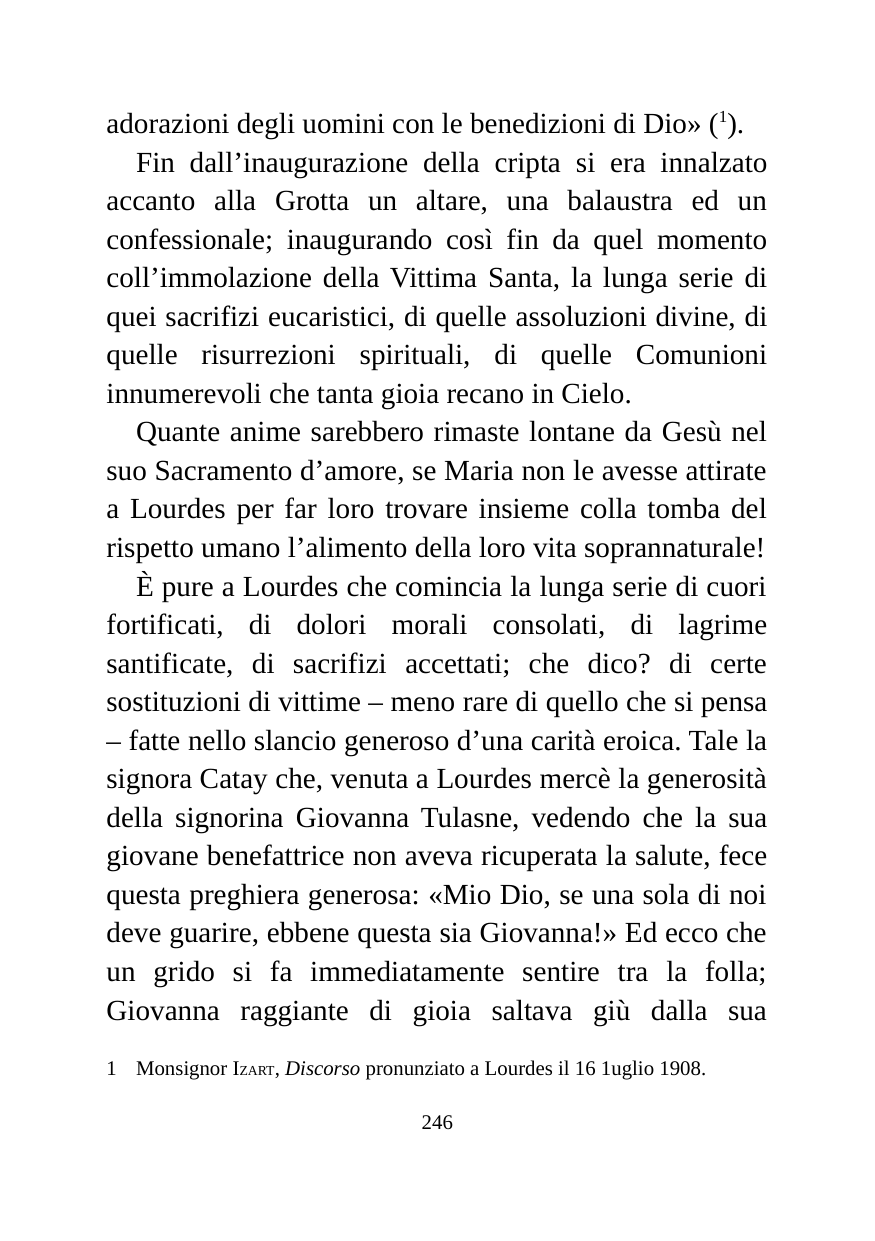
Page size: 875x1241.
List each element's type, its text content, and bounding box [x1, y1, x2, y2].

text È pure a Lourdes che comincia la lunga serie di cuori fortificati, di dolori morali consolati, di lagrime santificate, di sacrifizi accettati; che dico? di certe sostituzioni di vittime – meno rare di quello che si pensa – fatte nello slancio generoso d’una carità eroica. Tale la signora Catay che, venuta a Lourdes mercè la generosità della signorina Giovanna Tulasne, vedendo che la sua giovane benefattrice non aveva ricuperata la salute, fece questa preghiera generosa: «Mio Dio, se una sola di noi deve guarire, ebbene questa sia Giovanna!» Ed ecco che un grido si fa immediatamente sentire tra la folla; Giovanna raggiante di gioia saltava giù dalla sua [106, 569, 768, 1026]
text Quante anime sarebbero rimaste lontane da Gesù nel suo Sacramento d’amore, se Maria non le avesse attirate a Lourdes per far loro trovare insieme colla tomba del rispetto umano l’alimento della loro vita soprannaturale! [106, 414, 768, 564]
text adorazioni degli uomini con le benedizioni di Dio» (). [106, 106, 768, 140]
text Fin dall’inaugurazione della cripta si era innalzato accanto alla Grotta un altare, una balaustra ed un confessionale; inaugurando così fin da quel momento coll’immolazione della Vittima Santa, la lunga serie di quei sacrifizi eucaristici, di quelle assoluzioni divine, di quelle risurrezioni spirituali, di quelle Comunioni innumerevoli che tanta gioia recano in Cielo. [106, 145, 768, 409]
text Monsignor Izart, Discorso pronunziato a Lourdes il 16 1uglio 1908. [106, 1056, 768, 1080]
